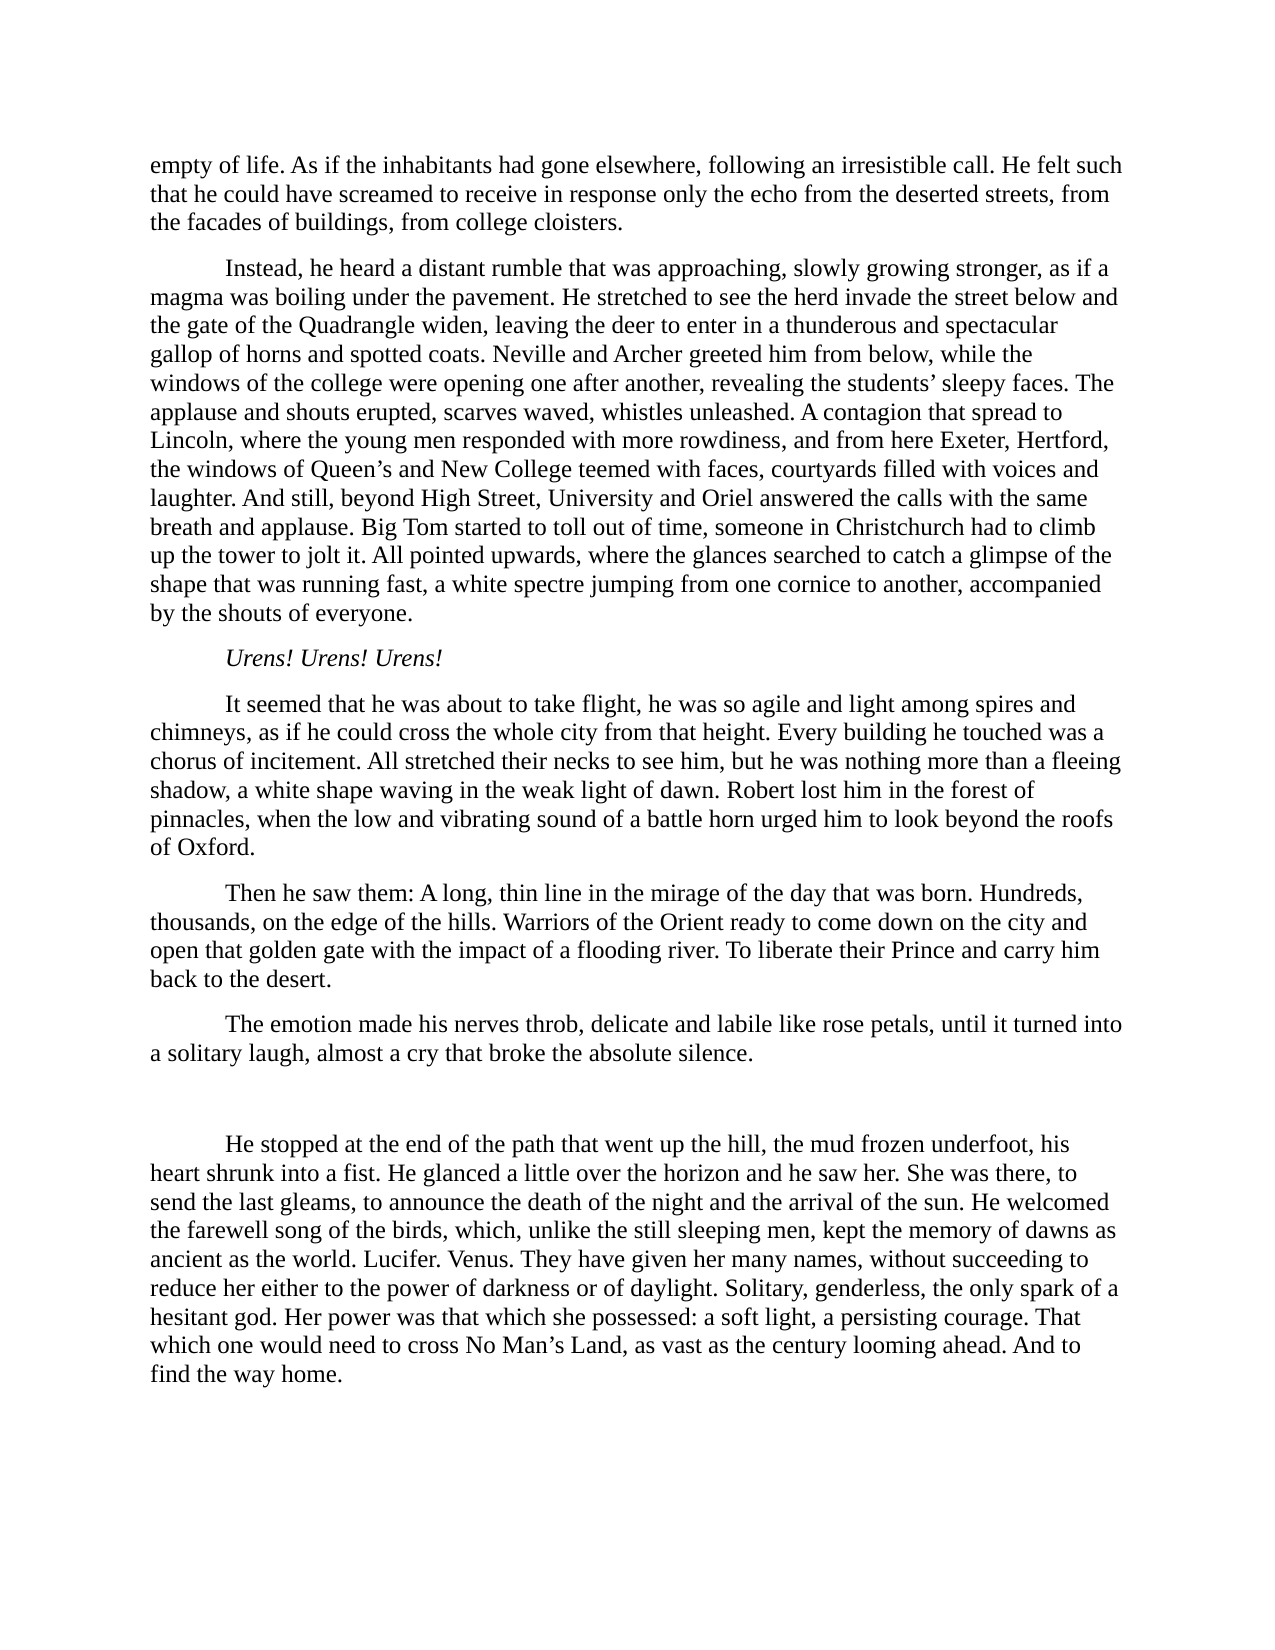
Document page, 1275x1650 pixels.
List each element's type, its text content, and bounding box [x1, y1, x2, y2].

text Instead, he heard a distant rumble that was approaching, slowly growing stronger, as if a magma was boiling under the pavement. He stretched to see the herd invade the street below and the gate of the Quadrangle widen, leaving the deer to enter in a thunderous and spectacular gallop of horns and spotted coats. Neville and Archer greeted him from below, while the windows of the college were opening one after another, revealing the students’ sleepy faces. The applause and shouts erupted, scarves waved, whistles unleashed. A contagion that spread to Lincoln, where the young men responded with more rowdiness, and from here Exeter, Hertford, the windows of Queen’s and New College teemed with faces, courtyards filled with voices and laughter. And still, beyond High Street, University and Oriel answered the calls with the same breath and applause. Big Tom started to toll out of time, someone in Christchurch had to climb up the tower to jolt it. All pointed upwards, where the glances searched to catch a glimpse of the shape that was running fast, a white spectre jumping from one cornice to another, accompanied by the shouts of everyone. [150, 253, 1125, 627]
text empty of life. As if the inhabitants had gone elsewhere, following an irresistible call. He felt such that he could have screamed to receive in response only the echo from the deserted streets, from the facades of buildings, from college cloisters. [150, 150, 1125, 236]
text It seemed that he was about to take flight, he was so agile and light among spires and chimneys, as if he could cross the whole city from that height. Every building he touched was a chorus of incitement. All stretched their necks to see him, but he was nothing more than a fleeing shadow, a white shape waving in the weak light of dawn. Robert lost him in the forest of pinnacles, when the low and vibrating sound of a battle horn urged him to look beyond the roofs of Oxford. [150, 689, 1125, 861]
text He stopped at the end of the path that went up the hill, the mud frozen underfoot, his heart shrunk into a fist. He glanced a little over the horizon and he saw her. She was there, to send the last gleams, to announce the death of the night and the arrival of the sun. He welcomed the farewell song of the birds, which, unlike the still sleeping men, kept the memory of dawns as ancient as the world. Lucifer. Venus. They have given her many names, without succeeding to reduce her either to the power of darkness or of daylight. Solitary, genderless, the only spark of a hesitant god. Her power was that which she possessed: a soft light, a persisting courage. That which one would need to cross No Man’s Land, as vast as the century looming ahead. And to find the way home. [150, 1129, 1125, 1388]
text Urens! Urens! Urens! [150, 643, 1125, 672]
text The emotion made his nerves throb, delicate and labile like rose petals, until it turned into a solitary laugh, almost a cry that broke the absolute silence. [150, 1009, 1125, 1067]
text Then he saw them: A long, thin line in the mirage of the day that was born. Hundreds, thousands, on the edge of the hills. Warriors of the Orient ready to come down on the city and open that golden gate with the impact of a flooding river. To liberate their Prince and carry him back to the desert. [150, 878, 1125, 993]
